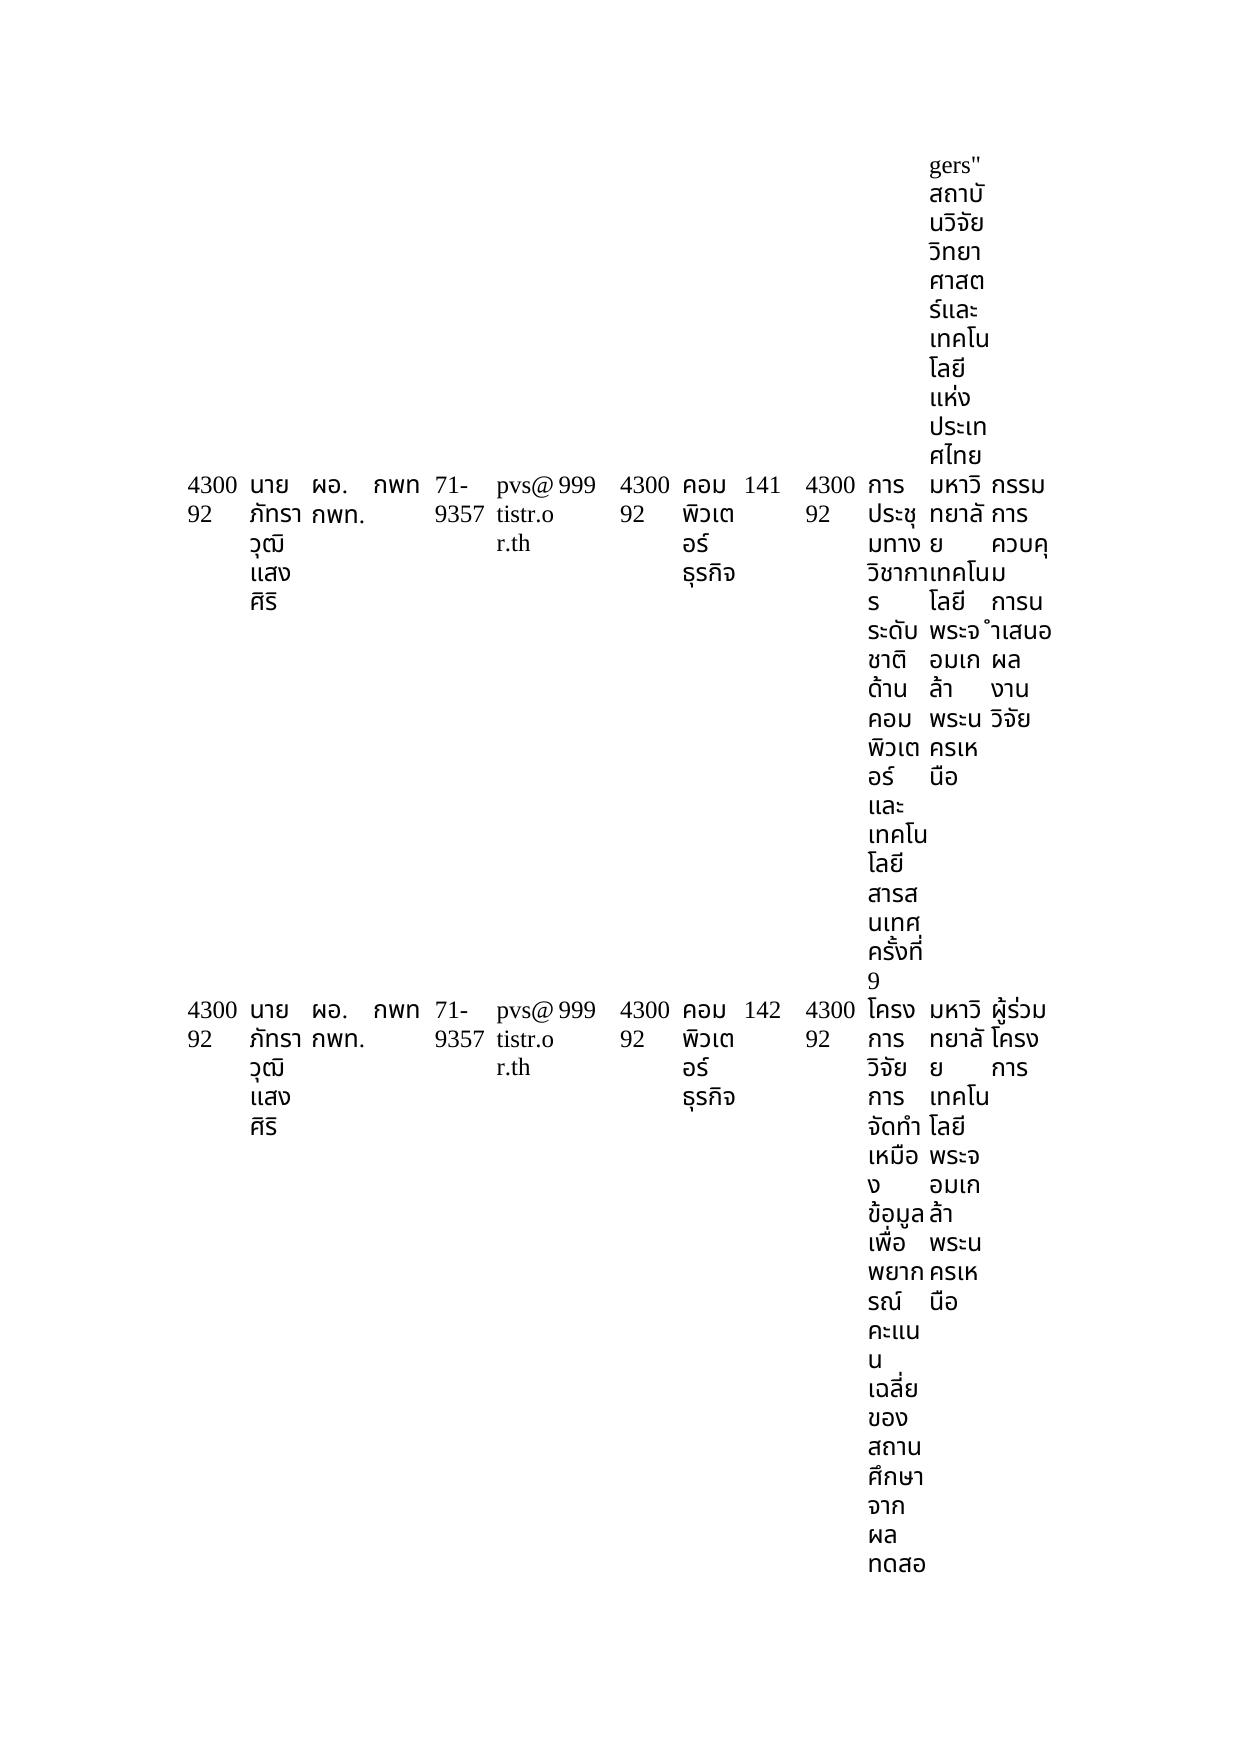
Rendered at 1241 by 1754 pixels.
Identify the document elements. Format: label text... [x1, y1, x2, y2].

table_cell 141 [744, 470, 805, 995]
table_cell นายภัทราวุฒิ แสงศิริ [249, 470, 311, 995]
table_cell กรรมการควบคุมการนำเสนอผลงานวิจัย [991, 470, 1053, 995]
table_cell กพท [373, 470, 434, 995]
table_cell [188, 150, 249, 470]
table_cell 430092 [188, 995, 249, 1578]
table_cell ผอ. กพท. [311, 995, 373, 1578]
table_cell คอมพิวเตอร์ธุรกิจ [682, 995, 743, 1578]
table_cell [867, 150, 929, 470]
table_cell 430092 [805, 995, 867, 1578]
table_cell gers" สถาบันวิจัยวิทยาศาสตร์และเทคโนโลยีแห่งประเทศไทย [929, 150, 991, 470]
table_cell [373, 150, 434, 470]
table_cell pvs@tistr.or.th [496, 995, 558, 1578]
table_cell [249, 150, 311, 470]
table_cell [496, 150, 558, 470]
table_cell [620, 150, 682, 470]
table_cell [805, 150, 867, 470]
table_cell 430092 [620, 995, 682, 1578]
table_cell 71-9357 [435, 470, 496, 995]
table_cell [991, 150, 1053, 470]
table_cell มหาวิทยาลัยเทคโนโลยีพระจอมเกล้าพระนครเหนือ [929, 995, 991, 1578]
table_cell 430092 [188, 470, 249, 995]
table_cell [558, 150, 620, 470]
table_cell [435, 150, 496, 470]
table_cell การประชุมทางวิชาการระดับชาติด้านคอมพิวเตอร์และเทคโนโลยีสารสนเทศครั้งที่ 9 [867, 470, 929, 995]
table_cell [682, 150, 743, 470]
table_cell 999 [558, 995, 620, 1578]
table_cell มหาวิทยาลัยเทคโนโลยีพระจอมเกล้าพระนครเหนือ [929, 470, 991, 995]
table_cell ผู้ร่วมโครงการ [991, 995, 1053, 1578]
table_cell ผอ. กพท. [311, 470, 373, 995]
table_cell [744, 150, 805, 470]
table_cell 71-9357 [435, 995, 496, 1578]
table_cell นายภัทราวุฒิ แสงศิริ [249, 995, 311, 1578]
table_cell กพท [373, 995, 434, 1578]
table_cell [311, 150, 373, 470]
table_cell 430092 [805, 470, 867, 995]
table_cell โครงการวิจัย การจัดทำเหมืองข้อมูลเพื่อพยากรณ์ คะแนนเฉลี่ยของสถานศึกษาจากผลทดสอ [867, 995, 929, 1578]
table_cell 430092 [620, 470, 682, 995]
table_cell 142 [744, 995, 805, 1578]
table_cell คอมพิวเตอร์ธุรกิจ [682, 470, 743, 995]
table_cell pvs@tistr.or.th [496, 470, 558, 995]
table_cell 999 [558, 470, 620, 995]
